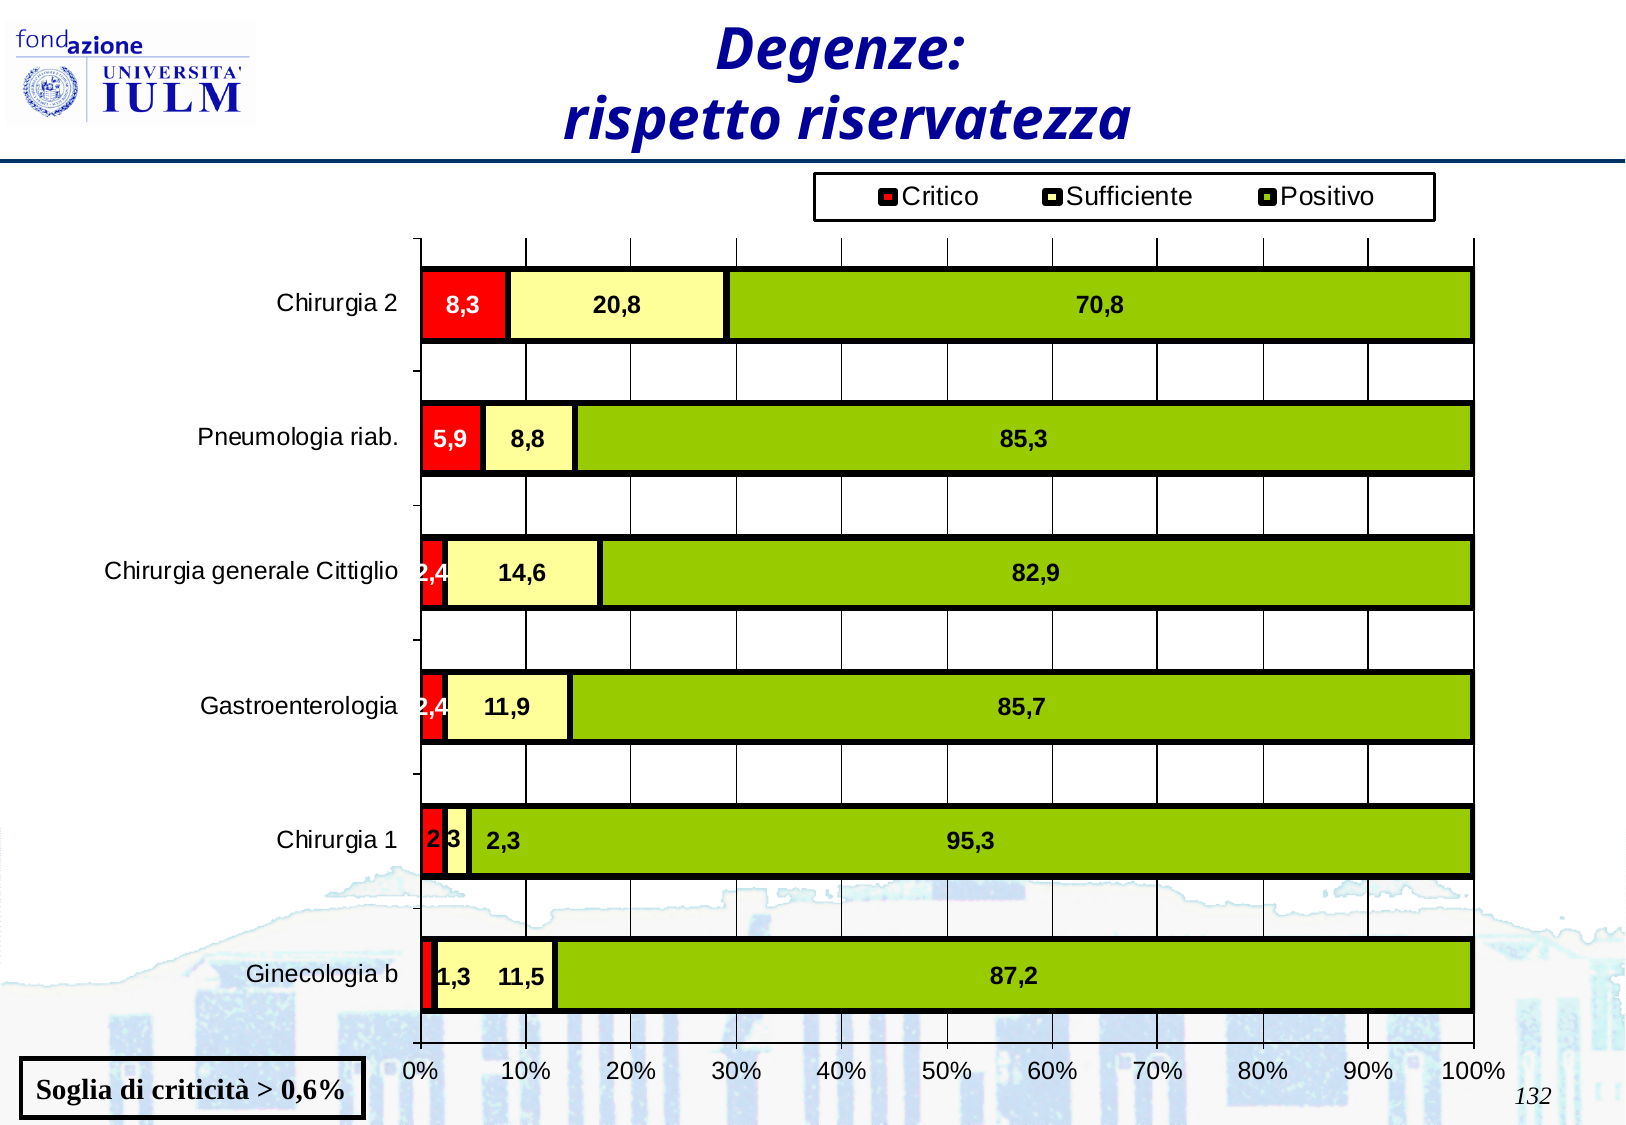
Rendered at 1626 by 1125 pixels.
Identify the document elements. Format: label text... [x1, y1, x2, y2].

text_box Soglia di criticità > 0,6% [21, 1058, 364, 1118]
text_box Degenze: rispetto riservatezza [304, 18, 1392, 144]
picture [81, 160, 1544, 1119]
picture [5, 19, 256, 127]
